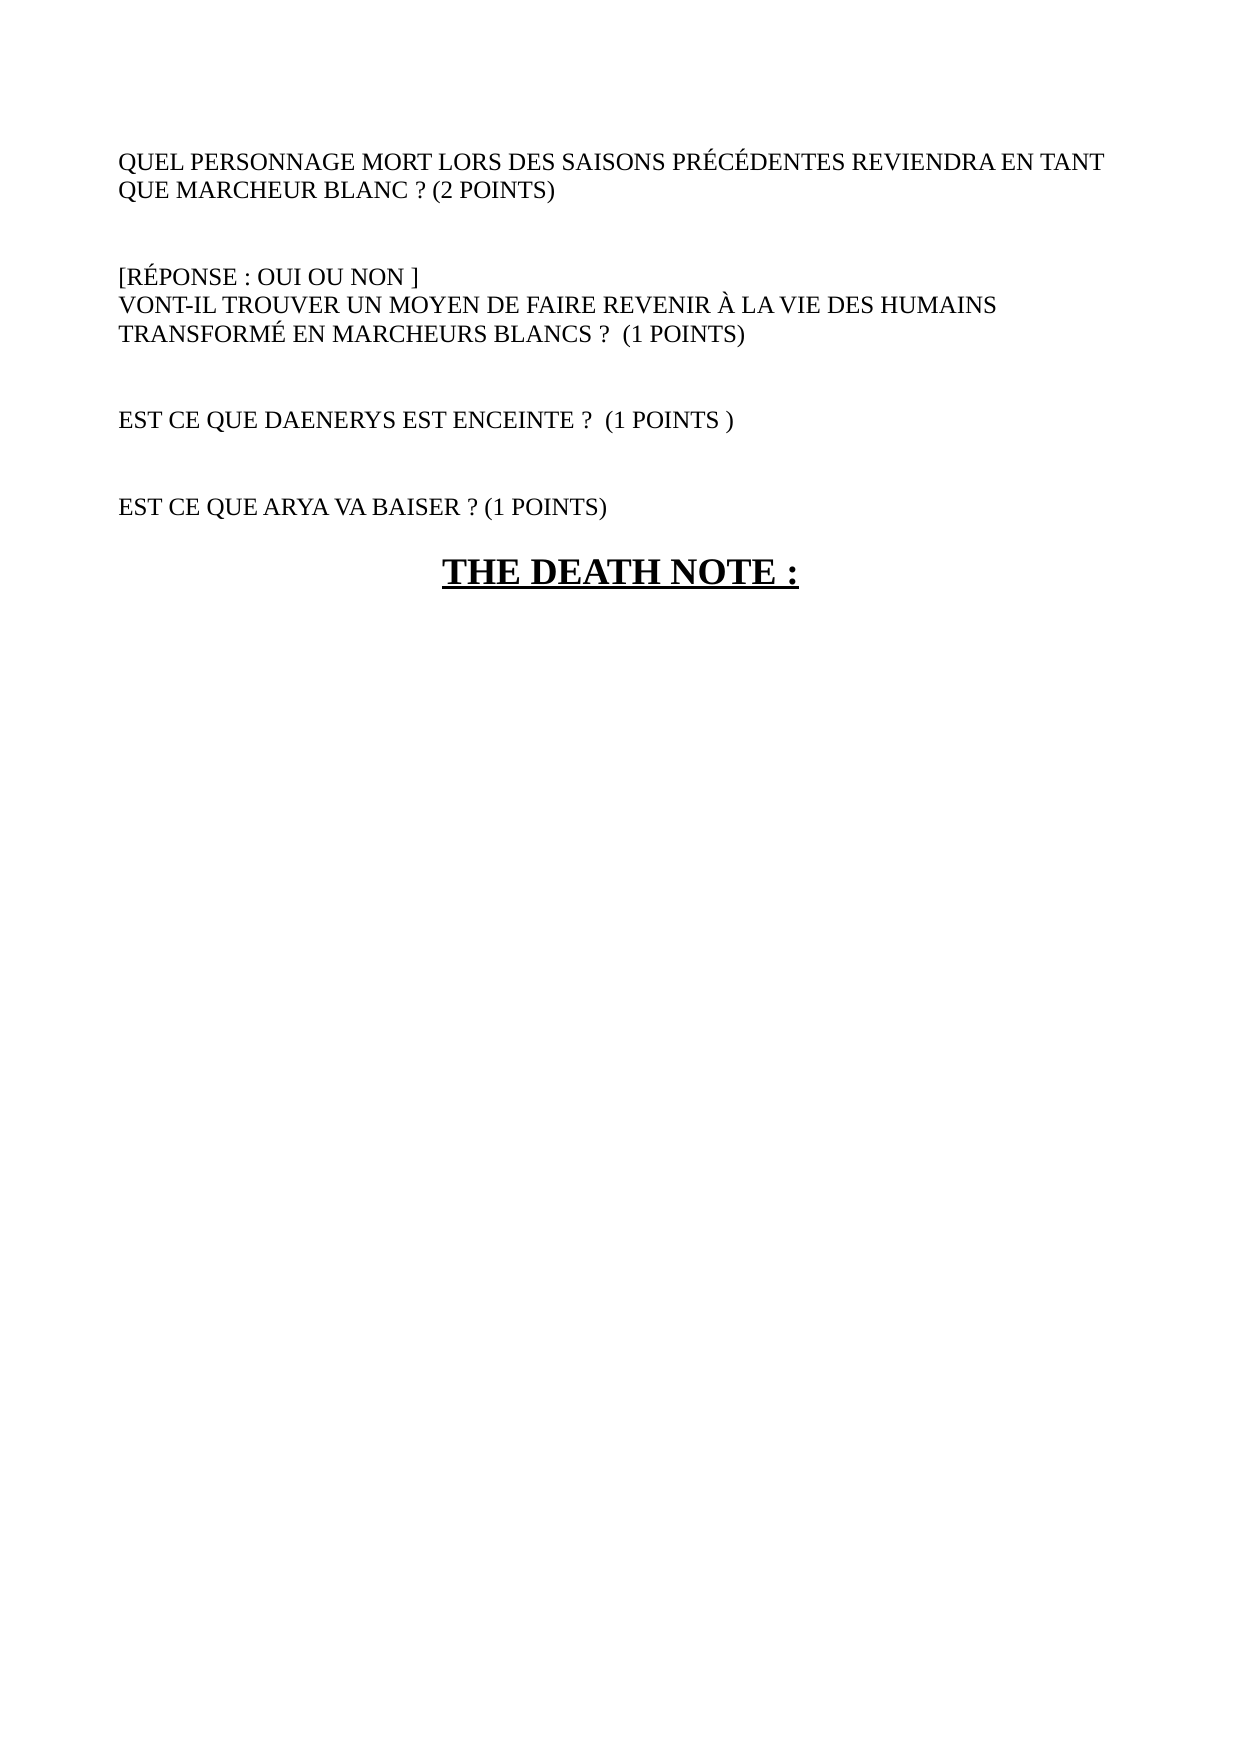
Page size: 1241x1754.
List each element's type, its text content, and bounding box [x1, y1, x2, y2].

text EST CE QUE ARYA VA BAISER ? (1 POINTS) [118, 492, 1122, 521]
text VONT-IL TROUVER UN MOYEN DE FAIRE REVENIR À LA VIE DES HUMAINS TRANSFORMÉ EN MARCHEURS BLANCS ? (1 POINTS) [118, 291, 1122, 348]
text THE DEATH NOTE : [118, 549, 1122, 592]
text QUEL PERSONNAGE MORT LORS DES SAISONS PRÉCÉDENTES REVIENDRA EN TANT QUE MARCHEUR BLANC ? (2 POINTS) [118, 147, 1122, 204]
text [RÉPONSE : OUI OU NON ] [118, 262, 1122, 291]
text EST CE QUE DAENERYS EST ENCEINTE ? (1 POINTS ) [118, 406, 1122, 434]
